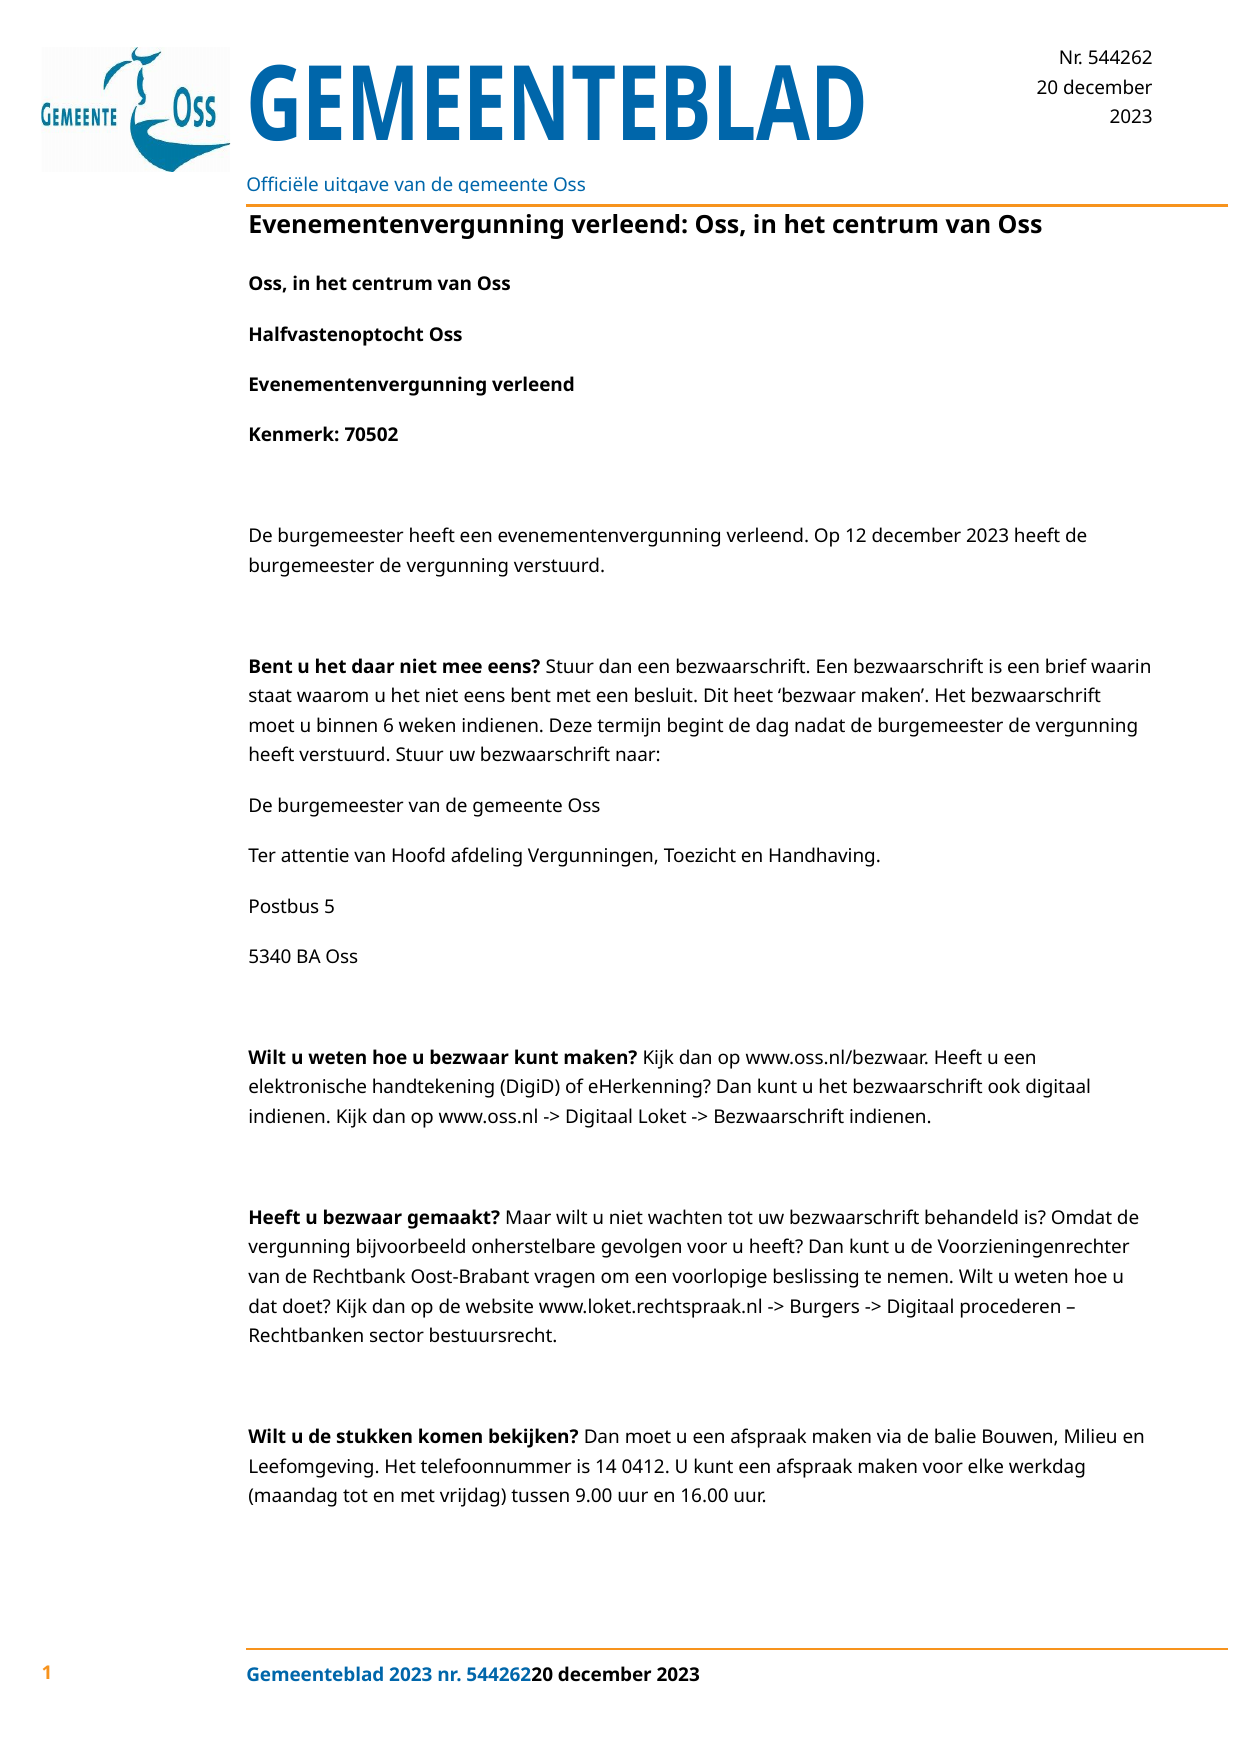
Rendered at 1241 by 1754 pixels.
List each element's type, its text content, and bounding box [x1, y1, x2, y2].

text Evenementenvergunning verleend [248, 371, 1152, 397]
text De burgemeester van de gemeente Oss [248, 792, 1152, 818]
text Evenementenvergunning verleend: Oss, in het centrum van Oss [248, 207, 1152, 241]
text Heeft u bezwaar gemaakt? Maar wilt u niet wachten tot uw bezwaarschrift behandeld is? Omdat de vergunning bijvoorbeeld onherstelbare gevolgen voor u heeft? Dan kunt u de Voorzieningenrechter van de Rechtbank Oost-Brabant vragen om een voorlopige beslissing te nemen. Wilt u weten hoe u dat doet? Kijk dan op de website www.loket.rechtspraak.nl -> Burgers -> Digitaal procederen – Rechtbanken sector bestuursrecht. [248, 1204, 1152, 1348]
picture [41, 47, 231, 172]
text Wilt u de stukken komen bekijken? Dan moet u een afspraak maken via de balie Bouwen, Milieu en Leefomgeving. Het telefoonnummer is 14 0412. U kunt een afspraak maken voor elke werkdag (maandag tot en met vrijdag) tussen 9.00 uur en 16.00 uur. [248, 1423, 1152, 1508]
text De burgemeester heeft een evenementenvergunning verleend. Op 12 december 2023 heeft de burgemeester de vergunning verstuurd. [248, 522, 1152, 578]
text Kenmerk: 70502 [248, 422, 1152, 447]
text 5340 BA Oss [248, 943, 1152, 969]
text Bent u het daar niet mee eens? Stuur dan een bezwaarschrift. Een bezwaarschrift is een brief waarin staat waarom u het niet eens bent met een besluit. Dit heet ‘bezwaar maken’. Het bezwaarschrift moet u binnen 6 weken indienen. Deze termijn begint de dag nadat de burgemeester de vergunning heeft verstuurd. Stuur uw bezwaarschrift naar: [248, 653, 1152, 767]
text Oss, in het centrum van Oss [248, 270, 1152, 296]
text Postbus 5 [248, 893, 1152, 918]
text Wilt u weten hoe u bezwaar kunt maken? Kijk dan op www.oss.nl/bezwaar. Heeft u een elektronische handtekening (DigiD) of eHerkenning? Dan kunt u het bezwaarschrift ook digitaal indienen. Kijk dan op www.oss.nl -> Digitaal Loket -> Bezwaarschrift indienen. [248, 1044, 1152, 1129]
text Ter attentie van Hoofd afdeling Vergunningen, Toezicht en Handhaving. [248, 842, 1152, 868]
text Halfvastenoptocht Oss [248, 321, 1152, 346]
